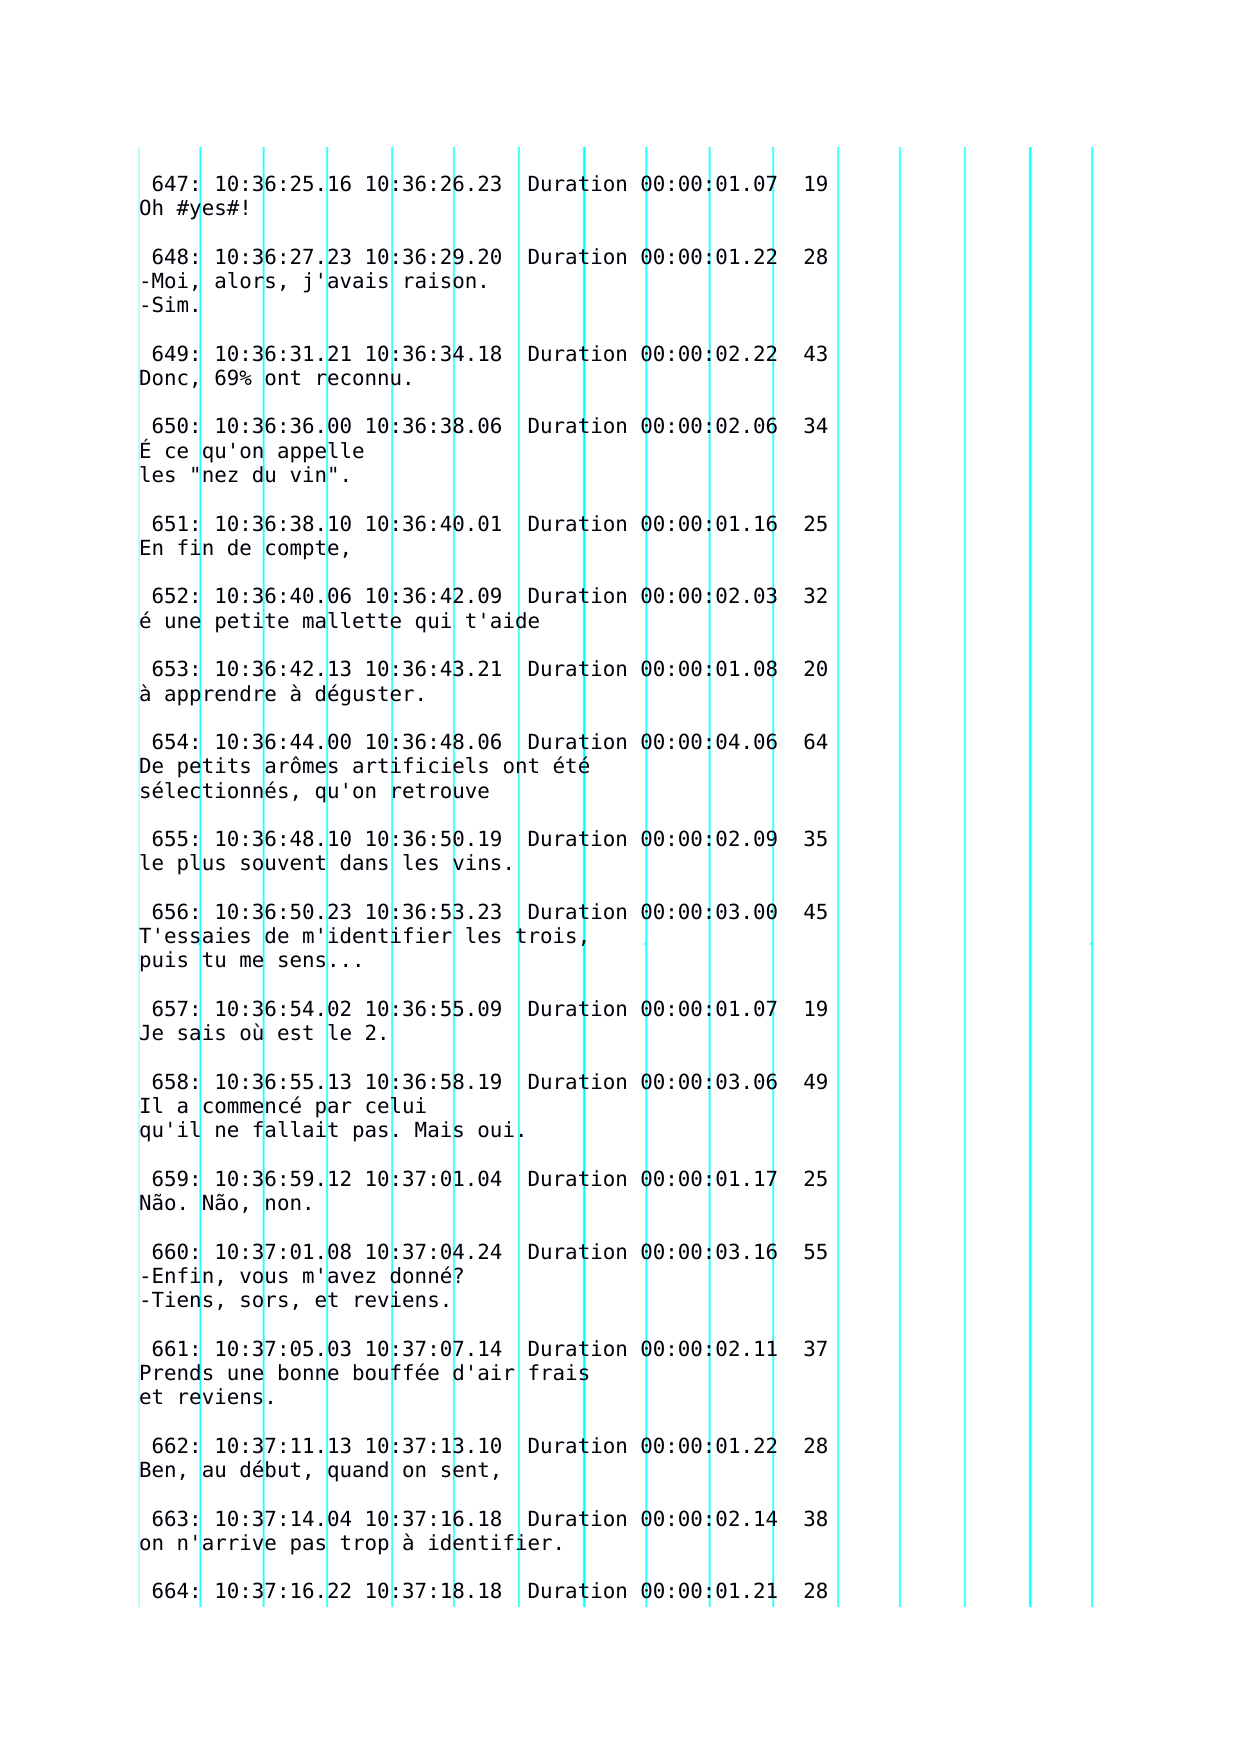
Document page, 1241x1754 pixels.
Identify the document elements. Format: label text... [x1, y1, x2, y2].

text à apprendre à déguster. [139, 682, 1101, 706]
text Ben, au début, quand on sent, [139, 1458, 1101, 1482]
text 664: 10:37:16.22 10:37:18.18 Duration 00:00:01.21 28 [139, 1579, 1101, 1604]
text Oh #yes#! [139, 196, 1101, 220]
text 652: 10:36:40.06 10:36:42.09 Duration 00:00:02.03 32 [139, 584, 1101, 609]
text 661: 10:37:05.03 10:37:07.14 Duration 00:00:02.11 37 [139, 1337, 1101, 1361]
text 648: 10:36:27.23 10:36:29.20 Duration 00:00:01.22 28 [139, 245, 1101, 269]
text 657: 10:36:54.02 10:36:55.09 Duration 00:00:01.07 19 [139, 997, 1101, 1021]
text -Tiens, sors, et reviens. [139, 1288, 1101, 1313]
text De petits arômes artificiels ont été [139, 754, 1101, 779]
text 654: 10:36:44.00 10:36:48.06 Duration 00:00:04.06 64 [139, 730, 1101, 754]
text -Moi, alors, j'avais raison. [139, 269, 1101, 293]
text 658: 10:36:55.13 10:36:58.19 Duration 00:00:03.06 49 [139, 1070, 1101, 1094]
text 647: 10:36:25.16 10:36:26.23 Duration 00:00:01.07 19 [139, 172, 1101, 196]
text 655: 10:36:48.10 10:36:50.19 Duration 00:00:02.09 35 [139, 827, 1101, 851]
text les "nez du vin". [139, 463, 1101, 487]
text 653: 10:36:42.13 10:36:43.21 Duration 00:00:01.08 20 [139, 657, 1101, 682]
text -Sim. [139, 293, 1101, 317]
text qu'il ne fallait pas. Mais oui. [139, 1118, 1101, 1143]
text 650: 10:36:36.00 10:36:38.06 Duration 00:00:02.06 34 [139, 414, 1101, 439]
text et reviens. [139, 1385, 1101, 1410]
text 656: 10:36:50.23 10:36:53.23 Duration 00:00:03.00 45 [139, 900, 1101, 924]
text sélectionnés, qu'on retrouve [139, 779, 1101, 803]
text Je sais où est le 2. [139, 1021, 1101, 1046]
text 662: 10:37:11.13 10:37:13.10 Duration 00:00:01.22 28 [139, 1434, 1101, 1458]
text T'essaies de m'identifier les trois, [139, 924, 1101, 948]
text Il a commencé par celui [139, 1094, 1101, 1118]
text puis tu me sens... [139, 948, 1101, 973]
text le plus souvent dans les vins. [139, 851, 1101, 876]
text -Enfin, vous m'avez donné? [139, 1264, 1101, 1288]
text 660: 10:37:01.08 10:37:04.24 Duration 00:00:03.16 55 [139, 1240, 1101, 1264]
text 659: 10:36:59.12 10:37:01.04 Duration 00:00:01.17 25 [139, 1167, 1101, 1191]
text Prends une bonne bouffée d'air frais [139, 1361, 1101, 1385]
text Não. Não, non. [139, 1191, 1101, 1216]
text En fin de compte, [139, 536, 1101, 560]
text É ce qu'on appelle [139, 439, 1101, 463]
text Donc, 69% ont reconnu. [139, 366, 1101, 390]
text 651: 10:36:38.10 10:36:40.01 Duration 00:00:01.16 25 [139, 512, 1101, 536]
text 649: 10:36:31.21 10:36:34.18 Duration 00:00:02.22 43 [139, 342, 1101, 366]
picture [138, 147, 1102, 1607]
text é une petite mallette qui t'aide [139, 609, 1101, 633]
text 663: 10:37:14.04 10:37:16.18 Duration 00:00:02.14 38 [139, 1507, 1101, 1531]
text on n'arrive pas trop à identifier. [139, 1531, 1101, 1555]
